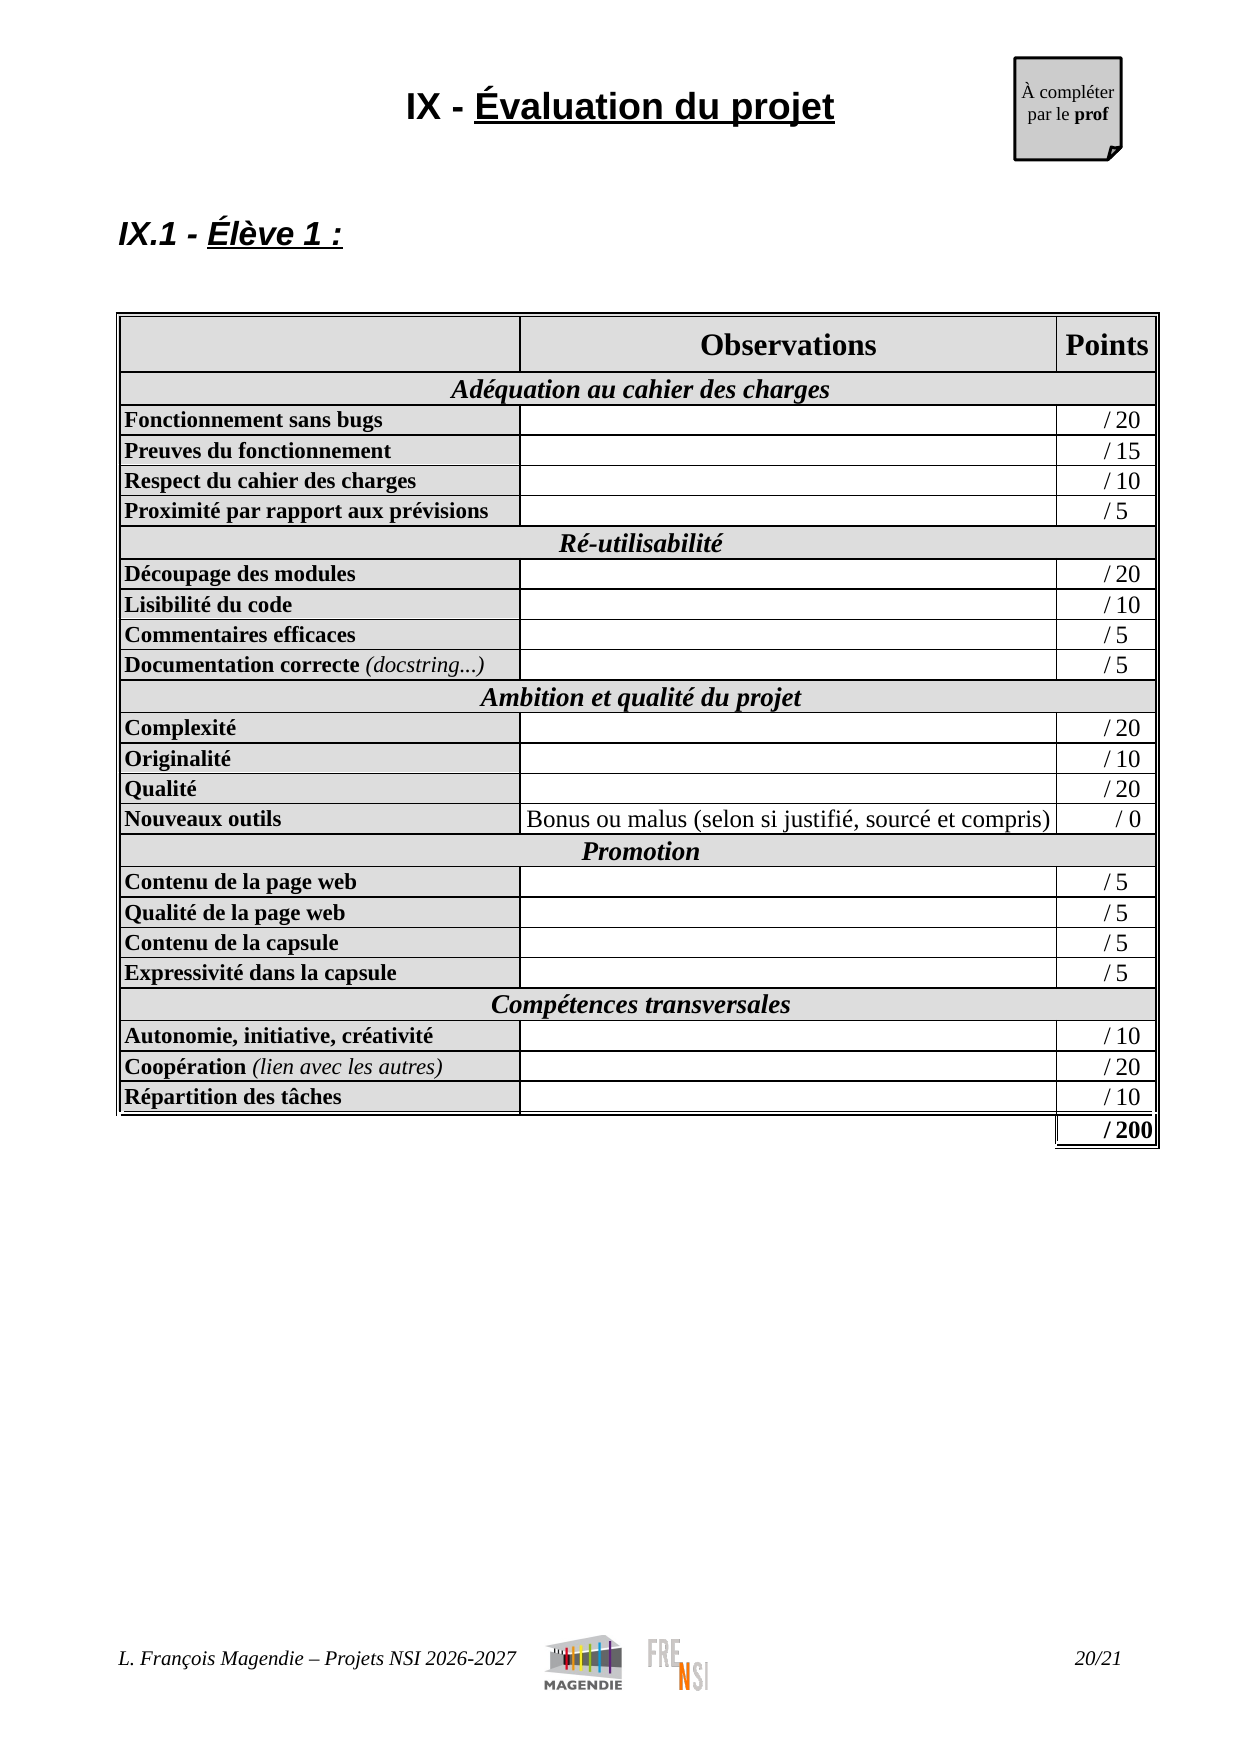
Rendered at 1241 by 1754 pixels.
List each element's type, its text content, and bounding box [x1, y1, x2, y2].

table_cell Originalité [121, 744, 519, 772]
table_cell [1057, 713, 1098, 742]
table_cell / [1099, 496, 1115, 525]
table_cell / [1099, 620, 1115, 649]
table_cell 10 [1115, 590, 1155, 618]
table_cell [1057, 1052, 1098, 1080]
table_cell Adéquation au cahier des charges [121, 373, 1155, 404]
table_cell 10 [1115, 744, 1155, 772]
table_cell [521, 928, 1056, 957]
table_cell 5 [1115, 650, 1155, 679]
table_cell / [1099, 1116, 1115, 1144]
picture [648, 1639, 708, 1691]
table_cell 15 [1115, 436, 1155, 464]
table_cell Découpage des modules [121, 560, 519, 588]
table_cell Preuves du fonctionnement [121, 436, 519, 464]
table_cell [1057, 804, 1098, 833]
table_cell Contenu de la page web [121, 867, 519, 896]
table_cell [1057, 958, 1098, 987]
table_cell / [1099, 867, 1115, 896]
table_cell [521, 466, 1056, 495]
table_cell Bonus ou malus (selon si justifié, sourcé et compris) [521, 804, 1056, 833]
table_cell Fonctionnement sans bugs [121, 406, 519, 434]
table_cell [1057, 650, 1098, 679]
table_cell 5 [1115, 867, 1155, 896]
table_cell / [1099, 928, 1115, 957]
table_cell / [1099, 1052, 1115, 1080]
table_header Observations [521, 317, 1056, 371]
table_cell 20 [1115, 774, 1155, 803]
table_cell / 0 [1115, 804, 1155, 833]
table_cell [1057, 774, 1098, 803]
table_cell [521, 620, 1056, 649]
table_cell Commentaires efficaces [121, 620, 519, 649]
table_cell / [1099, 560, 1115, 588]
table_cell [1057, 496, 1098, 525]
table_cell [1057, 436, 1098, 464]
table_cell [521, 560, 1056, 588]
table_cell / [1099, 466, 1115, 495]
table_cell / [1099, 1082, 1115, 1111]
table_cell [521, 774, 1056, 803]
table_cell 5 [1115, 898, 1155, 926]
table_cell 5 [1115, 958, 1155, 987]
table_cell Coopération (lien avec les autres) [121, 1052, 519, 1080]
table_cell / [1099, 406, 1115, 434]
table_cell 200 [1115, 1111, 1157, 1144]
table_cell / [1099, 958, 1115, 987]
table_cell [1057, 590, 1098, 618]
table_cell [521, 406, 1056, 434]
table_cell [1057, 560, 1098, 588]
table_cell / [1099, 774, 1115, 803]
table_cell / [1099, 898, 1115, 926]
table_cell [1057, 1021, 1098, 1050]
table_cell Qualité de la page web [121, 898, 519, 926]
table_cell Expressivité dans la capsule [121, 958, 519, 987]
table_cell / [1099, 436, 1115, 464]
table_cell [521, 496, 1056, 525]
table_cell [521, 590, 1056, 618]
table_cell 5 [1115, 496, 1155, 525]
table_cell Contenu de la capsule [121, 928, 519, 957]
table_cell Compétences transversales [121, 989, 1155, 1020]
table_cell / [1099, 744, 1115, 772]
table_cell / [1099, 713, 1115, 742]
subtitle Évaluation du projet [118, 84, 1013, 127]
table_cell 20 [1115, 560, 1155, 588]
table_cell [1057, 466, 1098, 495]
table_cell [118, 1111, 520, 1144]
table_cell [1099, 804, 1115, 833]
table_cell Documentation correcte (docstring...) [121, 650, 519, 679]
subtitle Élève 1 : [118, 214, 1122, 252]
table_cell [1057, 620, 1098, 649]
table_cell Autonomie, initiative, créativité [121, 1021, 519, 1050]
table_cell Complexité [121, 713, 519, 742]
table_cell [1057, 1082, 1098, 1111]
table_cell [521, 867, 1056, 896]
table_cell Qualité [121, 774, 519, 803]
table_cell [521, 436, 1056, 464]
table_header [121, 317, 519, 371]
table_cell 10 [1115, 466, 1155, 495]
table_cell [1057, 1116, 1098, 1144]
table_cell Répartition des tâches [121, 1082, 519, 1111]
table_cell 20 [1115, 1052, 1155, 1080]
table_cell Ambition et qualité du projet [121, 681, 1155, 712]
table_cell 20 [1115, 406, 1155, 434]
table_cell 20 [1115, 713, 1155, 742]
table_cell [521, 1052, 1056, 1080]
table_cell 10 [1115, 1021, 1155, 1050]
table_cell [521, 958, 1056, 987]
table_cell 10 [1115, 1082, 1155, 1111]
table_cell [1057, 406, 1098, 434]
table_cell 5 [1115, 620, 1155, 649]
table_cell Ré-utilisabilité [121, 527, 1155, 558]
table_cell / [1099, 1021, 1115, 1050]
table_cell / [1099, 650, 1115, 679]
table_cell [520, 1116, 1055, 1144]
table_cell [1057, 898, 1098, 926]
table_cell Respect du cahier des charges [121, 466, 519, 495]
picture [532, 1635, 633, 1695]
table_cell [1057, 928, 1098, 957]
table_header Points [1057, 317, 1155, 371]
table_cell [521, 650, 1056, 679]
table_cell [521, 1021, 1056, 1050]
table_cell Nouveaux outils [121, 804, 519, 833]
table_cell / [1099, 590, 1115, 618]
table_cell Promotion [121, 835, 1155, 866]
table_cell [521, 713, 1056, 742]
table_cell Lisibilité du code [121, 590, 519, 618]
table_cell [521, 898, 1056, 926]
table_cell [1057, 867, 1098, 896]
table_cell Proximité par rapport aux prévisions [121, 496, 519, 525]
table_cell [521, 744, 1056, 772]
table_cell [1057, 744, 1098, 772]
table_cell 5 [1115, 928, 1155, 957]
table_cell [521, 1082, 1056, 1111]
